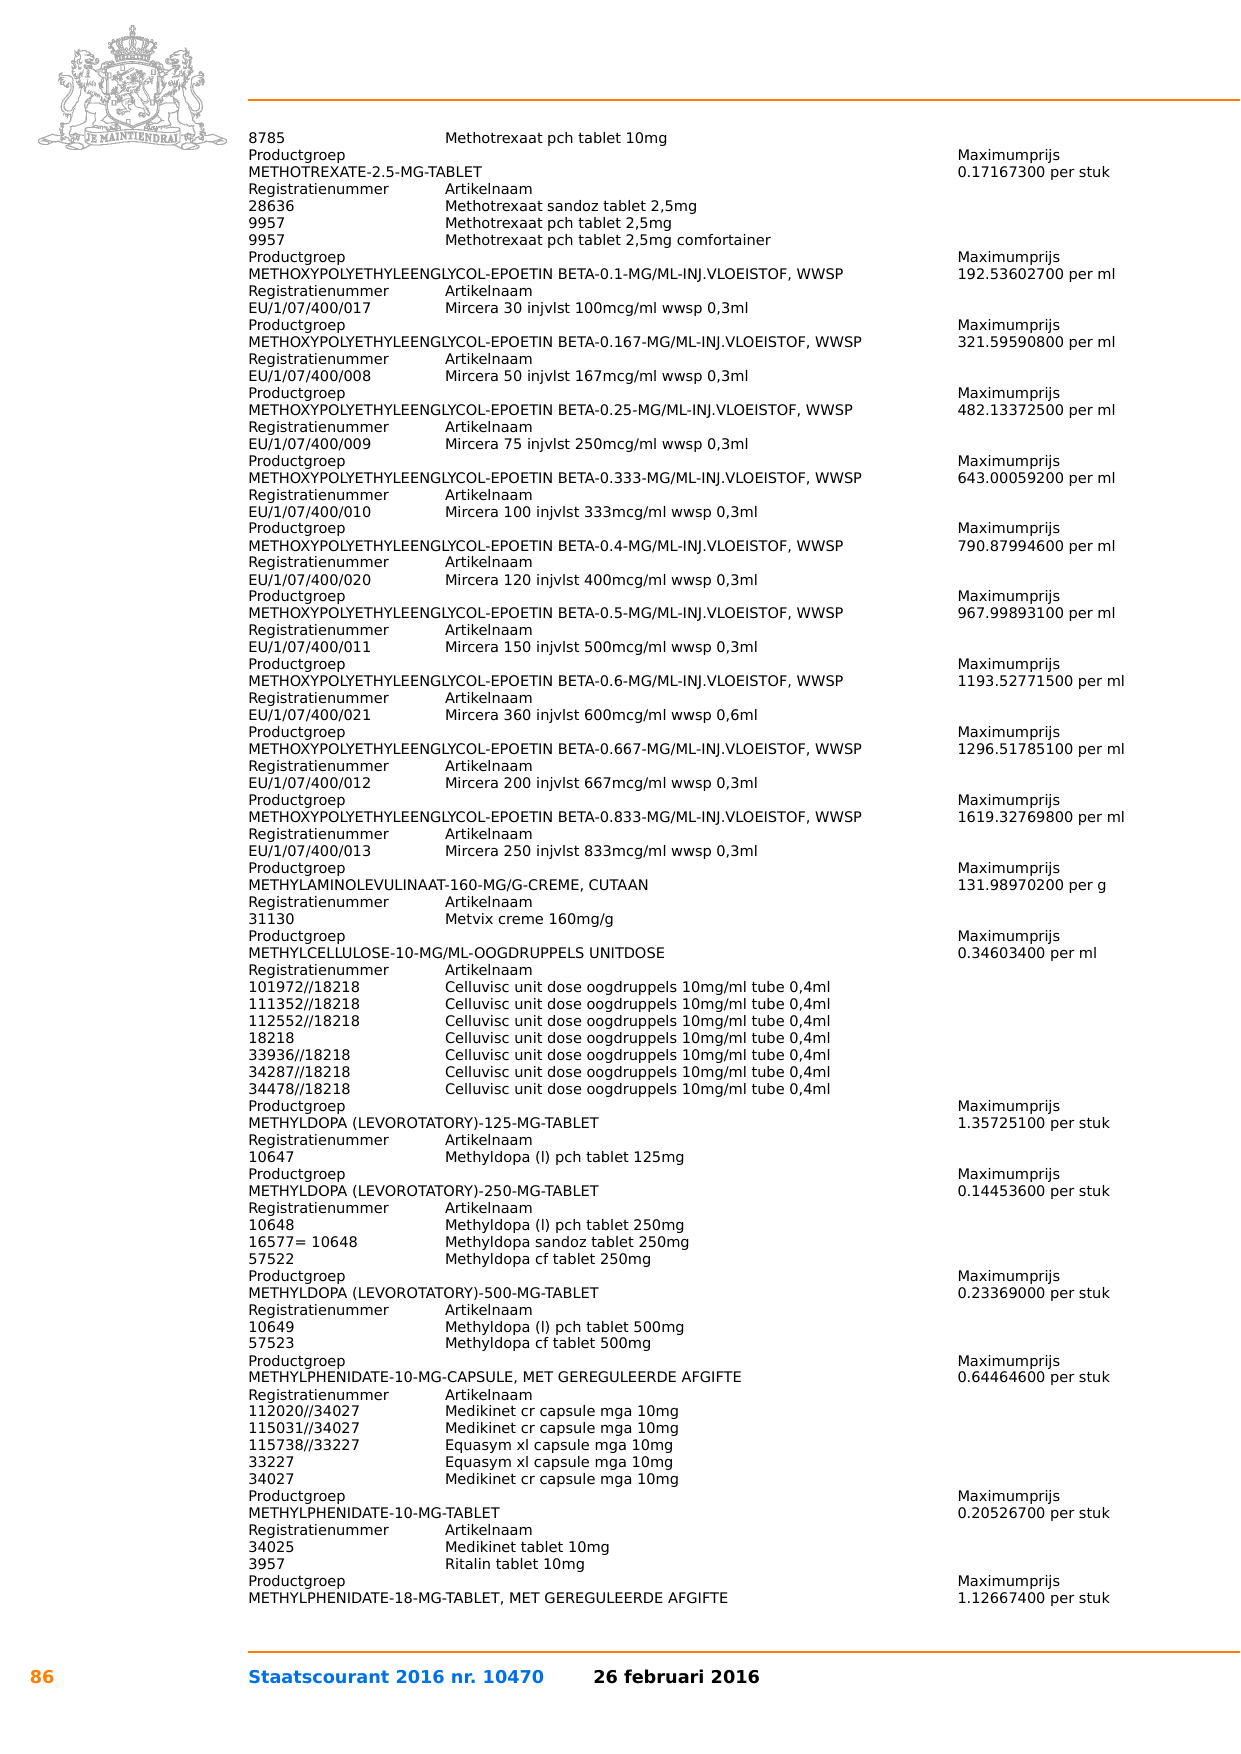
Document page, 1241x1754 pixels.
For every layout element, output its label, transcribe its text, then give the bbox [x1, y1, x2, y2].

table_cell [951, 758, 1163, 775]
table_cell Artikelnaam [439, 962, 951, 979]
table_cell [951, 486, 1163, 503]
table_cell Productgroep [248, 860, 439, 877]
table_cell Artikelnaam [439, 1386, 951, 1403]
table_cell 31130 [248, 911, 439, 928]
table_cell Registratienummer [248, 1132, 439, 1149]
table_cell Medikinet tablet 10mg [439, 1539, 951, 1556]
table_cell 967.99893100 per ml [951, 605, 1163, 622]
table_cell Artikelnaam [439, 1200, 951, 1217]
table_cell Metvix creme 160mg/g [439, 911, 951, 928]
table_cell Registratienummer [248, 894, 439, 911]
table_cell Artikelnaam [439, 1301, 951, 1318]
table_cell [439, 1353, 951, 1369]
table_cell Maximumprijs [951, 1268, 1163, 1284]
table_cell 115738//33227 [248, 1437, 439, 1454]
table_cell METHOXYPOLYETHYLEENGLYCOL-EPOETIN BETA-0.4-MG/ML-INJ.VLOEISTOF, WWSP [248, 538, 951, 554]
table_cell 0.17167300 per stuk [951, 164, 1163, 181]
table_cell Registratienummer [248, 419, 439, 436]
table_cell [951, 1132, 1163, 1149]
table_cell Maximumprijs [951, 1573, 1163, 1590]
table_cell [951, 1319, 1163, 1335]
table_cell [951, 1030, 1163, 1047]
table_cell Celluvisc unit dose oogdruppels 10mg/ml tube 0,4ml [439, 1047, 951, 1064]
table_cell Maximumprijs [951, 147, 1163, 164]
table_cell Methotrexaat sandoz tablet 2,5mg [439, 198, 951, 215]
table_cell Mircera 200 injvlst 667mcg/ml wwsp 0,3ml [439, 775, 951, 792]
table_cell Mircera 120 injvlst 400mcg/ml wwsp 0,3ml [439, 571, 951, 588]
table_cell [439, 860, 951, 877]
table_cell Productgroep [248, 1166, 439, 1183]
table_cell [951, 911, 1163, 928]
table_cell Maximumprijs [951, 1488, 1163, 1505]
table_cell EU/1/07/400/009 [248, 436, 439, 452]
table_cell [951, 775, 1163, 792]
table_cell 34287//18218 [248, 1064, 439, 1081]
table_cell 34478//18218 [248, 1081, 439, 1098]
table_cell METHOTREXATE-2.5-MG-TABLET [248, 164, 951, 181]
table_cell [439, 1166, 951, 1183]
table_cell EU/1/07/400/021 [248, 707, 439, 724]
picture [38, 25, 227, 150]
table_cell Artikelnaam [439, 894, 951, 911]
table_cell 321.59590800 per ml [951, 334, 1163, 351]
table_cell Registratienummer [248, 1301, 439, 1318]
table_cell EU/1/07/400/020 [248, 571, 439, 588]
table_cell [951, 351, 1163, 368]
table_cell [951, 1437, 1163, 1454]
table_cell EU/1/07/400/017 [248, 300, 439, 317]
table_cell 0.20526700 per stuk [951, 1505, 1163, 1522]
table_cell [951, 1471, 1163, 1488]
table_cell Artikelnaam [439, 1132, 951, 1149]
table_cell Registratienummer [248, 486, 439, 503]
table_cell Artikelnaam [439, 826, 951, 843]
table_cell [951, 1539, 1163, 1556]
table_cell 131.98970200 per g [951, 877, 1163, 894]
table_cell Registratienummer [248, 690, 439, 707]
table_cell METHOXYPOLYETHYLEENGLYCOL-EPOETIN BETA-0.5-MG/ML-INJ.VLOEISTOF, WWSP [248, 605, 951, 622]
table_cell Productgroep [248, 520, 439, 537]
table_cell EU/1/07/400/012 [248, 775, 439, 792]
table_cell Registratienummer [248, 1522, 439, 1539]
table_cell METHYLPHENIDATE-10-MG-TABLET [248, 1505, 951, 1522]
table_cell METHYLDOPA (LEVOROTATORY)-125-MG-TABLET [248, 1115, 951, 1132]
table_cell [439, 1573, 951, 1590]
table_cell Maximumprijs [951, 385, 1163, 402]
table_cell 34025 [248, 1539, 439, 1556]
table_cell [951, 1403, 1163, 1420]
table_cell Methyldopa cf tablet 500mg [439, 1335, 951, 1352]
table_cell Medikinet cr capsule mga 10mg [439, 1403, 951, 1420]
table_cell 3957 [248, 1556, 439, 1573]
table_cell Mircera 75 injvlst 250mcg/ml wwsp 0,3ml [439, 436, 951, 452]
table_cell 0.34603400 per ml [951, 945, 1163, 962]
table_cell [951, 1064, 1163, 1081]
table_cell [439, 385, 951, 402]
table_cell [439, 1098, 951, 1115]
table_cell [951, 1420, 1163, 1437]
table_cell Productgroep [248, 588, 439, 605]
table_cell Mircera 50 injvlst 167mcg/ml wwsp 0,3ml [439, 368, 951, 384]
table_cell [951, 1234, 1163, 1251]
table_cell Maximumprijs [951, 520, 1163, 537]
table_cell [951, 1149, 1163, 1166]
table_cell Registratienummer [248, 962, 439, 979]
table_cell Maximumprijs [951, 928, 1163, 945]
table_cell [439, 249, 951, 266]
table_cell 10648 [248, 1217, 439, 1233]
table_cell Mircera 150 injvlst 500mcg/ml wwsp 0,3ml [439, 639, 951, 656]
table_cell 33936//18218 [248, 1047, 439, 1064]
table_cell [439, 792, 951, 809]
table_cell Productgroep [248, 656, 439, 673]
table_cell Registratienummer [248, 181, 439, 198]
table_cell Artikelnaam [439, 690, 951, 707]
table_cell Ritalin tablet 10mg [439, 1556, 951, 1573]
table_cell Registratienummer [248, 826, 439, 843]
table_cell Medikinet cr capsule mga 10mg [439, 1471, 951, 1488]
table_cell [951, 996, 1163, 1013]
table_cell [439, 147, 951, 164]
table_cell 10647 [248, 1149, 439, 1166]
table_cell [439, 588, 951, 605]
table_cell METHOXYPOLYETHYLEENGLYCOL-EPOETIN BETA-0.1-MG/ML-INJ.VLOEISTOF, WWSP [248, 266, 951, 283]
table_cell [951, 504, 1163, 520]
table_cell [951, 1335, 1163, 1352]
table_cell Methyldopa cf tablet 250mg [439, 1251, 951, 1267]
table_cell [439, 1488, 951, 1505]
table_cell [951, 1301, 1163, 1318]
table_cell Maximumprijs [951, 453, 1163, 469]
table_cell Equasym xl capsule mga 10mg [439, 1454, 951, 1471]
table_cell Celluvisc unit dose oogdruppels 10mg/ml tube 0,4ml [439, 979, 951, 996]
table_cell [951, 1454, 1163, 1471]
table_cell 1.35725100 per stuk [951, 1115, 1163, 1132]
table_cell [951, 368, 1163, 384]
table_cell Mircera 360 injvlst 600mcg/ml wwsp 0,6ml [439, 707, 951, 724]
table_cell Celluvisc unit dose oogdruppels 10mg/ml tube 0,4ml [439, 996, 951, 1013]
table_cell Productgroep [248, 724, 439, 741]
table_cell METHYLPHENIDATE-18-MG-TABLET, MET GEREGULEERDE AFGIFTE [248, 1590, 951, 1607]
table_cell Mircera 100 injvlst 333mcg/ml wwsp 0,3ml [439, 504, 951, 520]
table_cell 0.23369000 per stuk [951, 1285, 1163, 1301]
table_cell 111352//18218 [248, 996, 439, 1013]
table_cell Maximumprijs [951, 860, 1163, 877]
table_cell Artikelnaam [439, 622, 951, 639]
table_cell Registratienummer [248, 351, 439, 368]
table_cell [951, 554, 1163, 571]
table_cell Registratienummer [248, 283, 439, 300]
table_cell Celluvisc unit dose oogdruppels 10mg/ml tube 0,4ml [439, 1064, 951, 1081]
table_cell [951, 1251, 1163, 1267]
table_cell 16577= 10648 [248, 1234, 439, 1251]
table_cell Productgroep [248, 147, 439, 164]
table_cell 28636 [248, 198, 439, 215]
table_cell 1296.51785100 per ml [951, 741, 1163, 758]
table_cell METHYLDOPA (LEVOROTATORY)-250-MG-TABLET [248, 1183, 951, 1199]
table_cell Methyldopa (l) pch tablet 250mg [439, 1217, 951, 1233]
table_cell 1.12667400 per stuk [951, 1590, 1163, 1607]
table_cell [951, 419, 1163, 436]
table_cell Methyldopa (l) pch tablet 125mg [439, 1149, 951, 1166]
table_cell [439, 520, 951, 537]
table_cell 643.00059200 per ml [951, 470, 1163, 486]
table_cell Maximumprijs [951, 724, 1163, 741]
table_cell 8785 [248, 130, 439, 147]
table_cell Productgroep [248, 928, 439, 945]
table_cell Methyldopa (l) pch tablet 500mg [439, 1319, 951, 1335]
table_cell 0.14453600 per stuk [951, 1183, 1163, 1199]
table_cell 9957 [248, 215, 439, 232]
table_cell [951, 639, 1163, 656]
table_cell Registratienummer [248, 554, 439, 571]
table_cell METHOXYPOLYETHYLEENGLYCOL-EPOETIN BETA-0.167-MG/ML-INJ.VLOEISTOF, WWSP [248, 334, 951, 351]
table_cell METHYLDOPA (LEVOROTATORY)-500-MG-TABLET [248, 1285, 951, 1301]
table_cell 1193.52771500 per ml [951, 673, 1163, 690]
table_cell Maximumprijs [951, 656, 1163, 673]
table_cell 115031//34027 [248, 1420, 439, 1437]
table_cell Artikelnaam [439, 486, 951, 503]
table_cell [439, 1268, 951, 1284]
table_cell METHYLAMINOLEVULINAAT-160-MG/G-CREME, CUTAAN [248, 877, 951, 894]
table_cell Methotrexaat pch tablet 10mg [439, 130, 951, 147]
table_cell Productgroep [248, 792, 439, 809]
table_cell [951, 232, 1163, 249]
table_cell [951, 1013, 1163, 1030]
table_cell Methotrexaat pch tablet 2,5mg [439, 215, 951, 232]
table_cell [439, 656, 951, 673]
table_cell [951, 826, 1163, 843]
table_cell Artikelnaam [439, 351, 951, 368]
table_cell Maximumprijs [951, 1353, 1163, 1369]
table_cell Mircera 250 injvlst 833mcg/ml wwsp 0,3ml [439, 843, 951, 860]
table_cell [951, 622, 1163, 639]
table_cell Productgroep [248, 453, 439, 469]
table_cell EU/1/07/400/010 [248, 504, 439, 520]
table_cell 0.64464600 per stuk [951, 1369, 1163, 1386]
table_cell METHOXYPOLYETHYLEENGLYCOL-EPOETIN BETA-0.333-MG/ML-INJ.VLOEISTOF, WWSP [248, 470, 951, 486]
table_cell EU/1/07/400/008 [248, 368, 439, 384]
table_cell [951, 436, 1163, 452]
table_cell [951, 1081, 1163, 1098]
table_cell METHYLCELLULOSE-10-MG/ML-OOGDRUPPELS UNITDOSE [248, 945, 951, 962]
table_cell EU/1/07/400/013 [248, 843, 439, 860]
table_cell METHYLPHENIDATE-10-MG-CAPSULE, MET GEREGULEERDE AFGIFTE [248, 1369, 951, 1386]
table_cell [951, 894, 1163, 911]
table_cell [439, 453, 951, 469]
table_cell [439, 928, 951, 945]
table_cell [951, 962, 1163, 979]
table_cell Maximumprijs [951, 1166, 1163, 1183]
table_cell Productgroep [248, 1098, 439, 1115]
table_cell Mircera 30 injvlst 100mcg/ml wwsp 0,3ml [439, 300, 951, 317]
table_cell METHOXYPOLYETHYLEENGLYCOL-EPOETIN BETA-0.6-MG/ML-INJ.VLOEISTOF, WWSP [248, 673, 951, 690]
table_cell 482.13372500 per ml [951, 402, 1163, 418]
table_cell [951, 283, 1163, 300]
table_cell [951, 571, 1163, 588]
table_cell Productgroep [248, 317, 439, 334]
table_cell Methyldopa sandoz tablet 250mg [439, 1234, 951, 1251]
table_cell Maximumprijs [951, 1098, 1163, 1115]
table_cell Maximumprijs [951, 792, 1163, 809]
table_cell Productgroep [248, 1268, 439, 1284]
table_cell Registratienummer [248, 1200, 439, 1217]
table_cell [951, 130, 1163, 147]
table_cell Methotrexaat pch tablet 2,5mg comfortainer [439, 232, 951, 249]
table_cell 57522 [248, 1251, 439, 1267]
table_cell Artikelnaam [439, 758, 951, 775]
table_cell [951, 1556, 1163, 1573]
table_cell 10649 [248, 1319, 439, 1335]
table_cell Celluvisc unit dose oogdruppels 10mg/ml tube 0,4ml [439, 1013, 951, 1030]
table_cell METHOXYPOLYETHYLEENGLYCOL-EPOETIN BETA-0.667-MG/ML-INJ.VLOEISTOF, WWSP [248, 741, 951, 758]
table_cell [439, 317, 951, 334]
table_cell Celluvisc unit dose oogdruppels 10mg/ml tube 0,4ml [439, 1030, 951, 1047]
table_cell Artikelnaam [439, 283, 951, 300]
table_cell Registratienummer [248, 622, 439, 639]
table_cell [439, 724, 951, 741]
table_cell Maximumprijs [951, 317, 1163, 334]
table_cell Productgroep [248, 1488, 439, 1505]
table_cell 112020//34027 [248, 1403, 439, 1420]
table_cell [951, 181, 1163, 198]
table_cell METHOXYPOLYETHYLEENGLYCOL-EPOETIN BETA-0.833-MG/ML-INJ.VLOEISTOF, WWSP [248, 809, 951, 826]
table_cell [951, 690, 1163, 707]
table_cell [951, 1217, 1163, 1233]
table_cell EU/1/07/400/011 [248, 639, 439, 656]
table_cell 33227 [248, 1454, 439, 1471]
table_cell Artikelnaam [439, 1522, 951, 1539]
table_cell Artikelnaam [439, 181, 951, 198]
table_cell 192.53602700 per ml [951, 266, 1163, 283]
table_cell 112552//18218 [248, 1013, 439, 1030]
table_cell [951, 1386, 1163, 1403]
table_cell METHOXYPOLYETHYLEENGLYCOL-EPOETIN BETA-0.25-MG/ML-INJ.VLOEISTOF, WWSP [248, 402, 951, 418]
table_cell Productgroep [248, 1573, 439, 1590]
table_cell 1619.32769800 per ml [951, 809, 1163, 826]
table_cell Artikelnaam [439, 554, 951, 571]
table_cell 18218 [248, 1030, 439, 1047]
table_cell [951, 979, 1163, 996]
table_cell Registratienummer [248, 1386, 439, 1403]
table_cell 34027 [248, 1471, 439, 1488]
table_cell Artikelnaam [439, 419, 951, 436]
table_cell Productgroep [248, 1353, 439, 1369]
table_cell [951, 198, 1163, 215]
table_cell Maximumprijs [951, 588, 1163, 605]
table_cell 101972//18218 [248, 979, 439, 996]
table_cell [951, 1522, 1163, 1539]
table_cell 790.87994600 per ml [951, 538, 1163, 554]
table_cell [951, 300, 1163, 317]
table_cell [951, 215, 1163, 232]
table_cell Medikinet cr capsule mga 10mg [439, 1420, 951, 1437]
table_cell [951, 843, 1163, 860]
table_cell Productgroep [248, 385, 439, 402]
table_cell Equasym xl capsule mga 10mg [439, 1437, 951, 1454]
table_cell [951, 1047, 1163, 1064]
table_cell Registratienummer [248, 758, 439, 775]
table_cell Celluvisc unit dose oogdruppels 10mg/ml tube 0,4ml [439, 1081, 951, 1098]
table_cell Productgroep [248, 249, 439, 266]
table_cell 9957 [248, 232, 439, 249]
table_cell [951, 707, 1163, 724]
table_cell Maximumprijs [951, 249, 1163, 266]
table_cell [951, 1200, 1163, 1217]
table_cell 57523 [248, 1335, 439, 1352]
